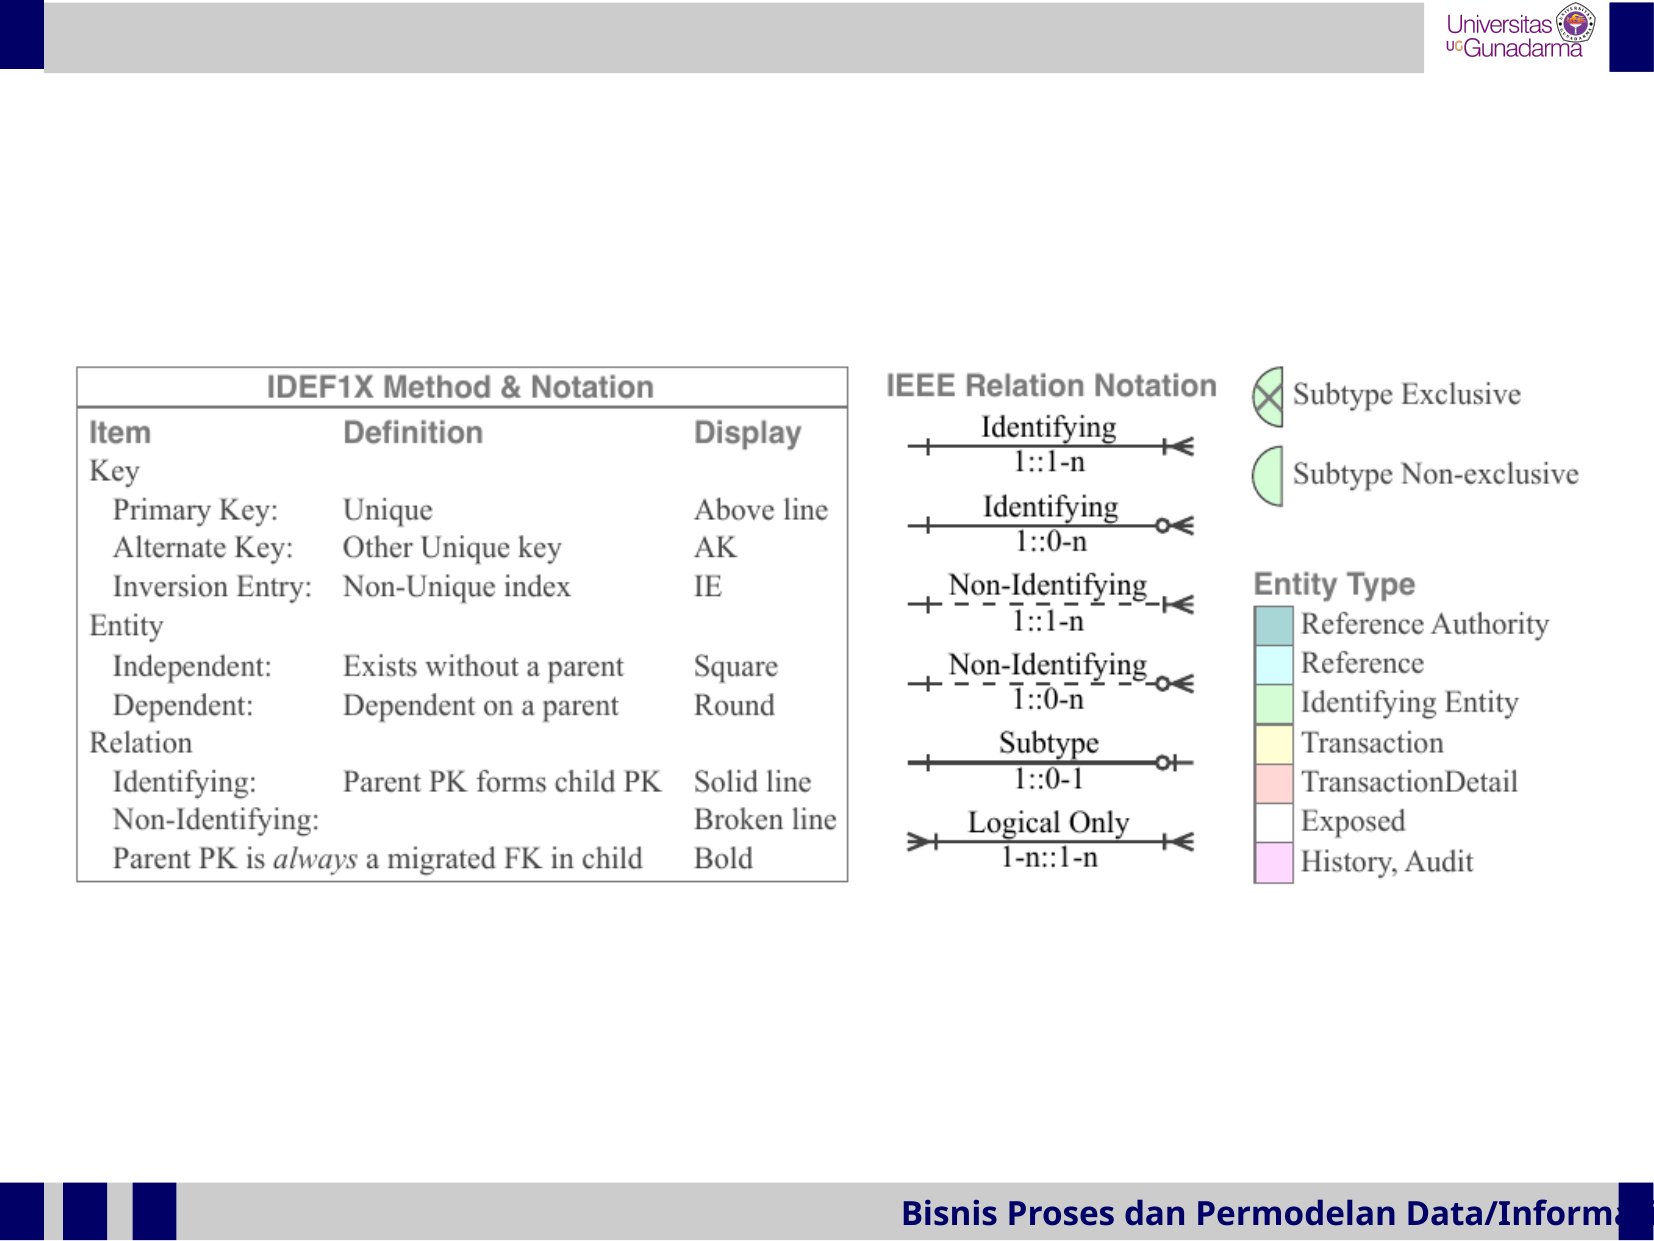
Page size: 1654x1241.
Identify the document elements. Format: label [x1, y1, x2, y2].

picture [53, 337, 1621, 917]
picture [1437, 2, 1610, 62]
